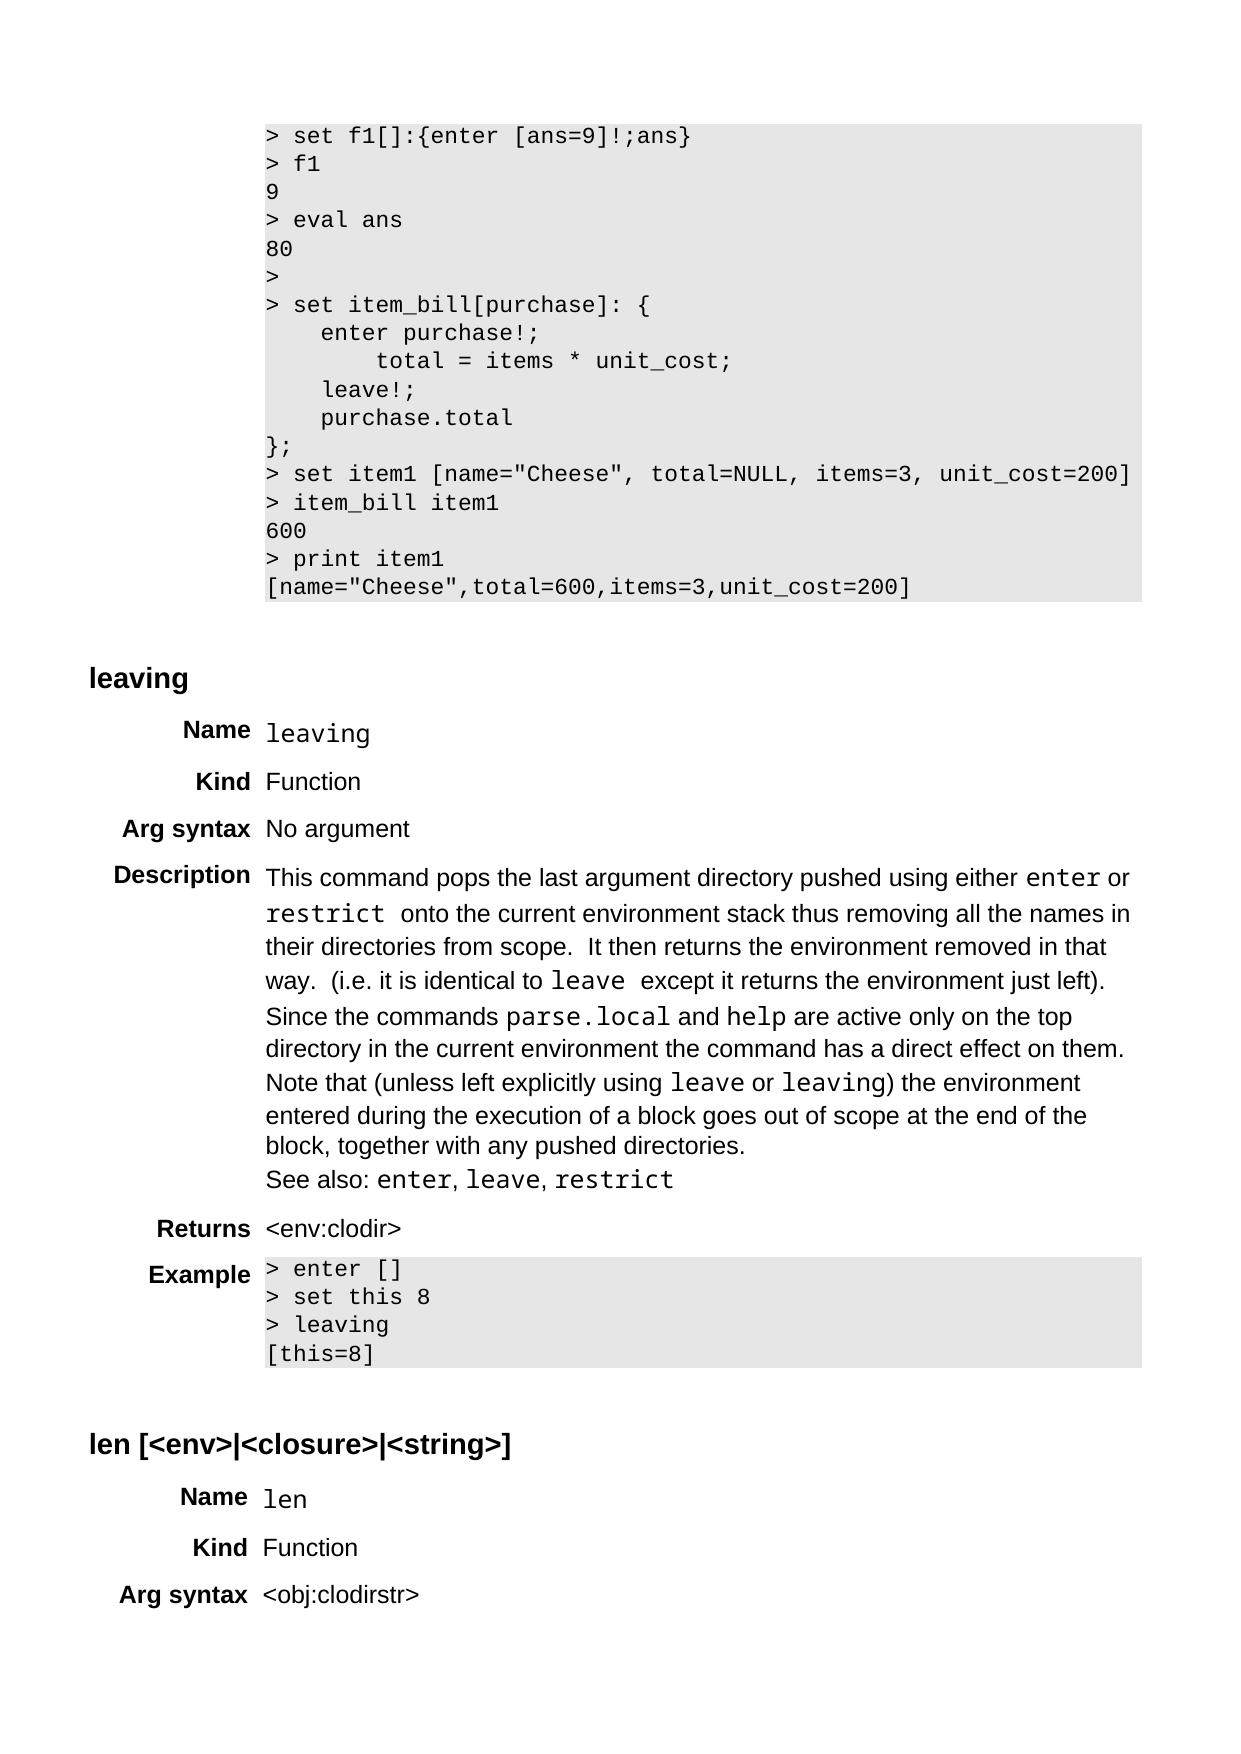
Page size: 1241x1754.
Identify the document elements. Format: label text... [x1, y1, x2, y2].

subtitle len [<env>|<closure>|<string>] [88, 1427, 1145, 1460]
table_header Name [89, 707, 262, 758]
table_cell No argument [263, 805, 1145, 851]
table_cell Description [89, 851, 262, 1205]
table_cell Returns [89, 1205, 262, 1251]
table_cell [89, 118, 262, 613]
subtitle leaving [88, 661, 1145, 694]
table_header leaving [263, 707, 1145, 758]
table_header Name [89, 1473, 259, 1524]
table_cell > enter [] > set this 8 > leaving [this=8] [263, 1251, 1145, 1379]
table_cell This command pops the last argument directory pushed using either enter or restrict onto the current environment stack thus removing all the names in their directories from scope. It then returns the environment removed in that way. (i.e. it is identical to leave except it returns the environment just left). Since the commands parse.local and help are active only on the top directory in the current environment the command has a direct effect on them. Note that (unless left explicitly using leave or leaving) the environment entered during the execution of a block goes out of scope at the end of the block, together with any pushed directories. See also: enter, leave, restrict [263, 851, 1145, 1205]
table_cell Kind [89, 1525, 259, 1571]
table_cell <obj:clodirstr> [260, 1571, 1145, 1617]
table_cell Arg syntax [89, 805, 262, 851]
table_cell Example [89, 1251, 262, 1379]
table_cell <env:clodir> [263, 1205, 1145, 1251]
table_cell Function [263, 758, 1145, 805]
table_cell Function [260, 1525, 1145, 1571]
table_cell Arg syntax [89, 1571, 259, 1617]
table_cell > set f1[]:{enter [ans=9]!;ans} > f1 9 > eval ans 80 > > set item_bill[purchase]: { enter purchase!; total = items * unit_cost; leave!; purchase.total }; > set item1 [name="Cheese", total=NULL, items=3, unit_cost=200] > item_bill item1 600 > print item1 [name="Cheese",total=600,items=3,unit_cost=200] [263, 118, 1145, 613]
table_header len [260, 1473, 1145, 1524]
table_cell Kind [89, 758, 262, 805]
